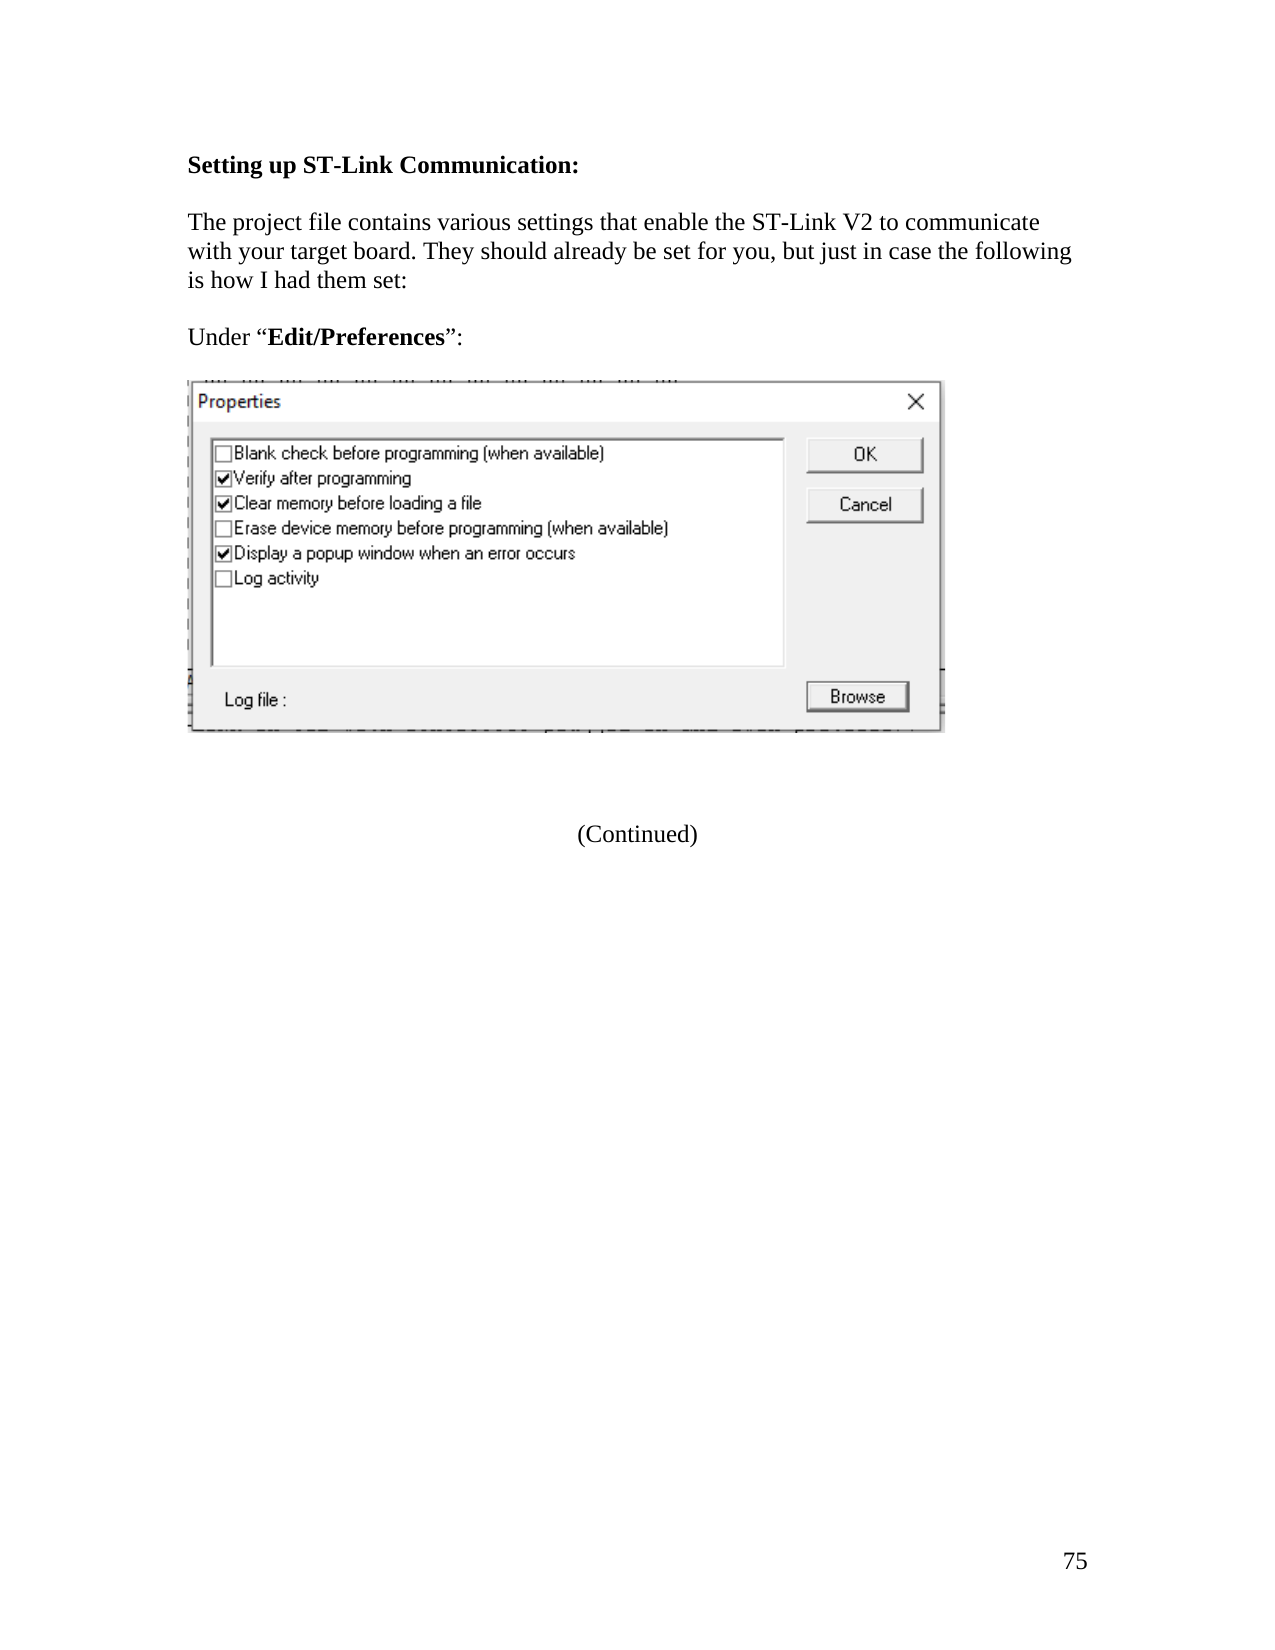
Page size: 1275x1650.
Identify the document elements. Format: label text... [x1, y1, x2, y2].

text The project file contains various settings that enable the ST-Link V2 to communicate with your target board. They should already be set for you, but just in case the following is how I had them set: [187, 207, 1087, 294]
text (Continued) [187, 819, 1087, 848]
text Under “Edit/Preferences”: [187, 322, 1087, 351]
picture [187, 380, 946, 733]
text Setting up ST-Link Communication: [187, 150, 1087, 179]
